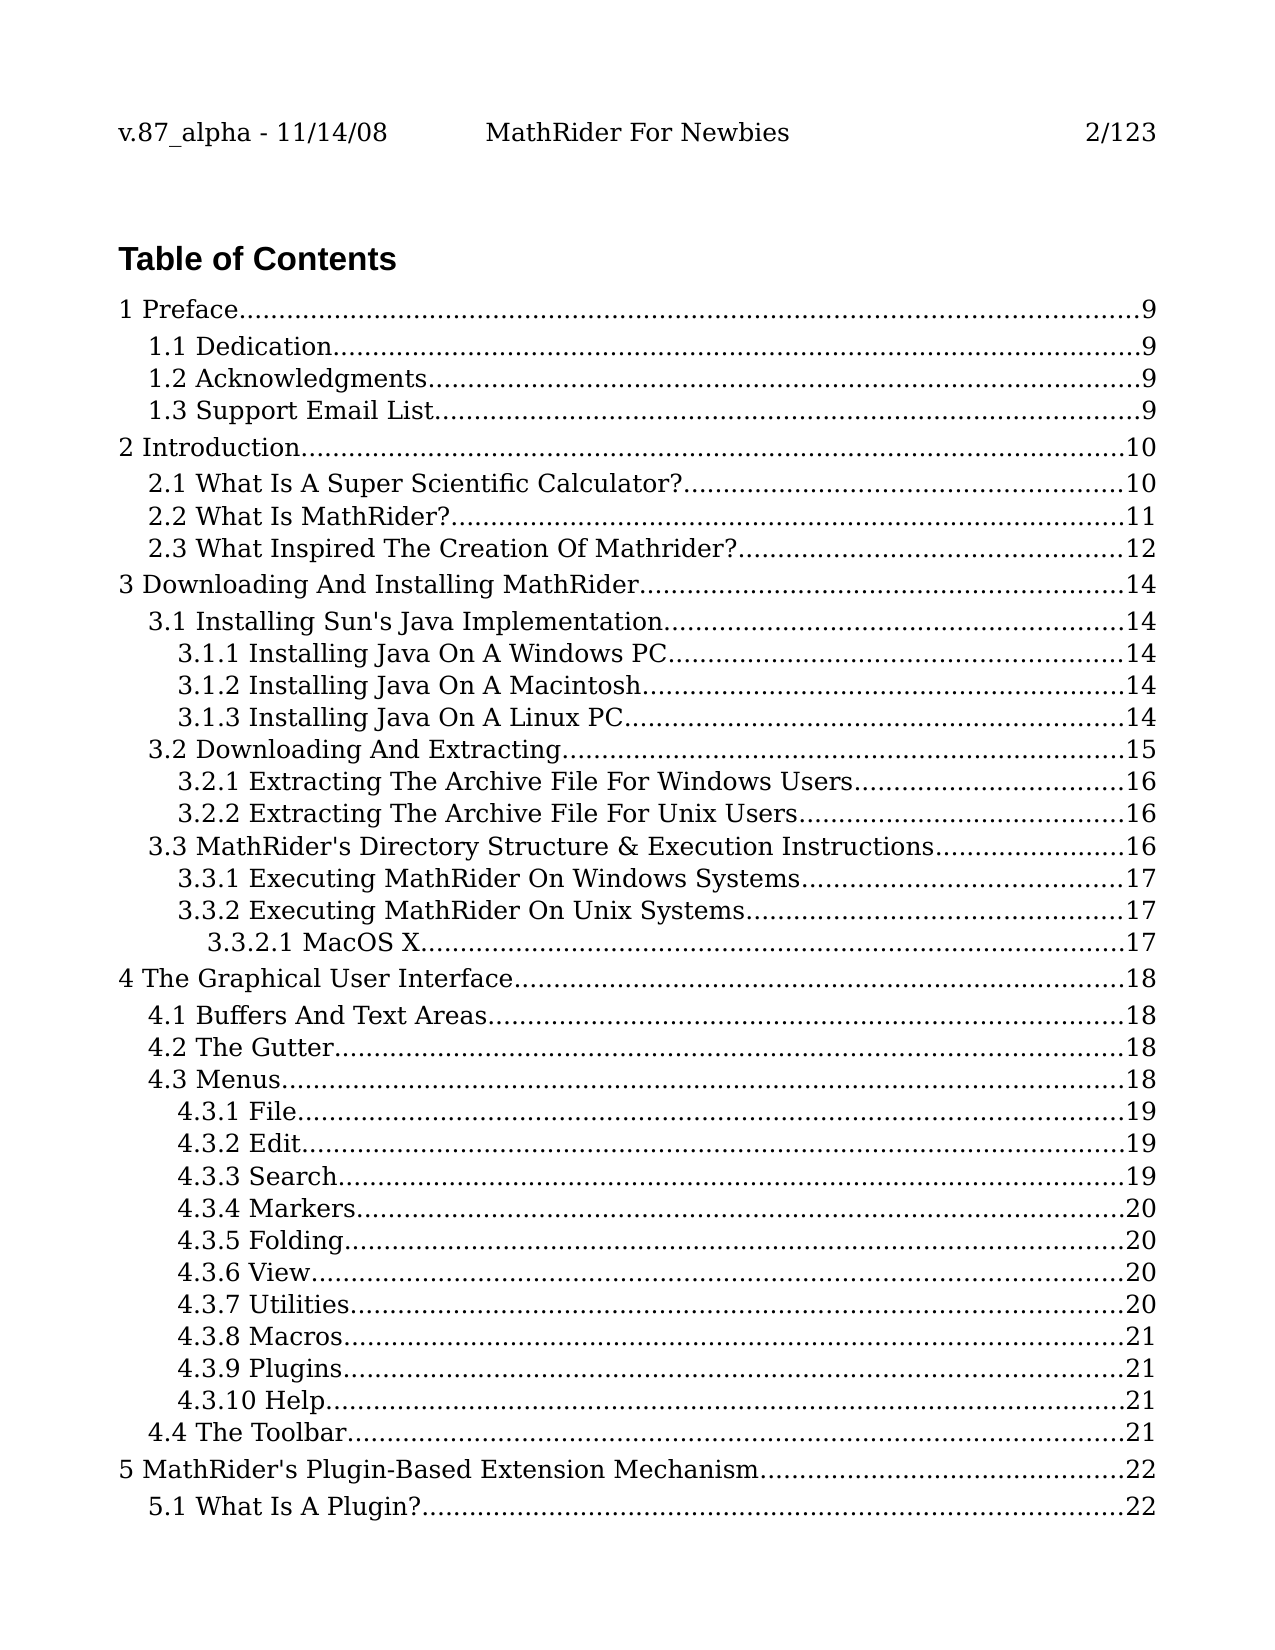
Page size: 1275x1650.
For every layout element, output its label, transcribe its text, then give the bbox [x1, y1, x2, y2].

text 3.2 Downloading And Extracting 15 [148, 735, 1157, 764]
text 4.3.3 Search 19 [177, 1162, 1157, 1191]
subtitle Table of Contents [118, 239, 1157, 277]
text 2.3 What Inspired The Creation Of Mathrider? 12 [148, 534, 1157, 563]
text 4.3.10 Help 21 [177, 1386, 1157, 1415]
text 1.3 Support Email List 9 [148, 396, 1157, 425]
text 5 MathRider's Plugin-Based Extension Mechanism 22 [118, 1455, 1157, 1484]
text 1.1 Dedication 9 [148, 332, 1157, 361]
text 2.2 What Is MathRider? 11 [148, 502, 1157, 531]
text 2 Introduction 10 [118, 433, 1157, 462]
text 4.3.9 Plugins 21 [177, 1354, 1157, 1383]
text 4.3.2 Edit 19 [177, 1129, 1157, 1159]
text 3.3 MathRider's Directory Structure & Execution Instructions 16 [148, 832, 1157, 861]
text 5.1 What Is A Plugin? 22 [148, 1492, 1157, 1521]
text 4.4 The Toolbar 21 [148, 1418, 1157, 1447]
text 4.3.6 View 20 [177, 1258, 1157, 1287]
text 3.1.3 Installing Java On A Linux PC 14 [177, 703, 1157, 732]
text 4.3 Menus 18 [148, 1065, 1157, 1094]
text 4 The Graphical User Interface 18 [118, 964, 1157, 994]
text 3.1.2 Installing Java On A Macintosh 14 [177, 671, 1157, 700]
text 4.3.4 Markers 20 [177, 1194, 1157, 1223]
text 3.3.1 Executing MathRider On Windows Systems 17 [177, 864, 1157, 893]
text 3.1.1 Installing Java On A Windows PC 14 [177, 639, 1157, 668]
text 3.2.2 Extracting The Archive File For Unix Users 16 [177, 799, 1157, 829]
text 1 Preface 9 [118, 295, 1157, 324]
text 1.2 Acknowledgments 9 [148, 364, 1157, 393]
text 2.1 What Is A Super Scientific Calculator? 10 [148, 469, 1157, 499]
text 3.1 Installing Sun's Java Implementation 14 [148, 607, 1157, 636]
text 4.2 The Gutter 18 [148, 1033, 1157, 1062]
text 3.3.2 Executing MathRider On Unix Systems 17 [177, 896, 1157, 925]
text 4.3.8 Macros 21 [177, 1322, 1157, 1351]
text 3.3.2.1 MacOS X 17 [207, 928, 1157, 957]
text 3.2.1 Extracting The Archive File For Windows Users 16 [177, 767, 1157, 797]
text 4.3.1 File 19 [177, 1097, 1157, 1127]
text 3 Downloading And Installing MathRider 14 [118, 570, 1157, 599]
text 4.3.7 Utilities 20 [177, 1290, 1157, 1319]
text 4.1 Buffers And Text Areas 18 [148, 1001, 1157, 1030]
text 4.3.5 Folding 20 [177, 1226, 1157, 1255]
